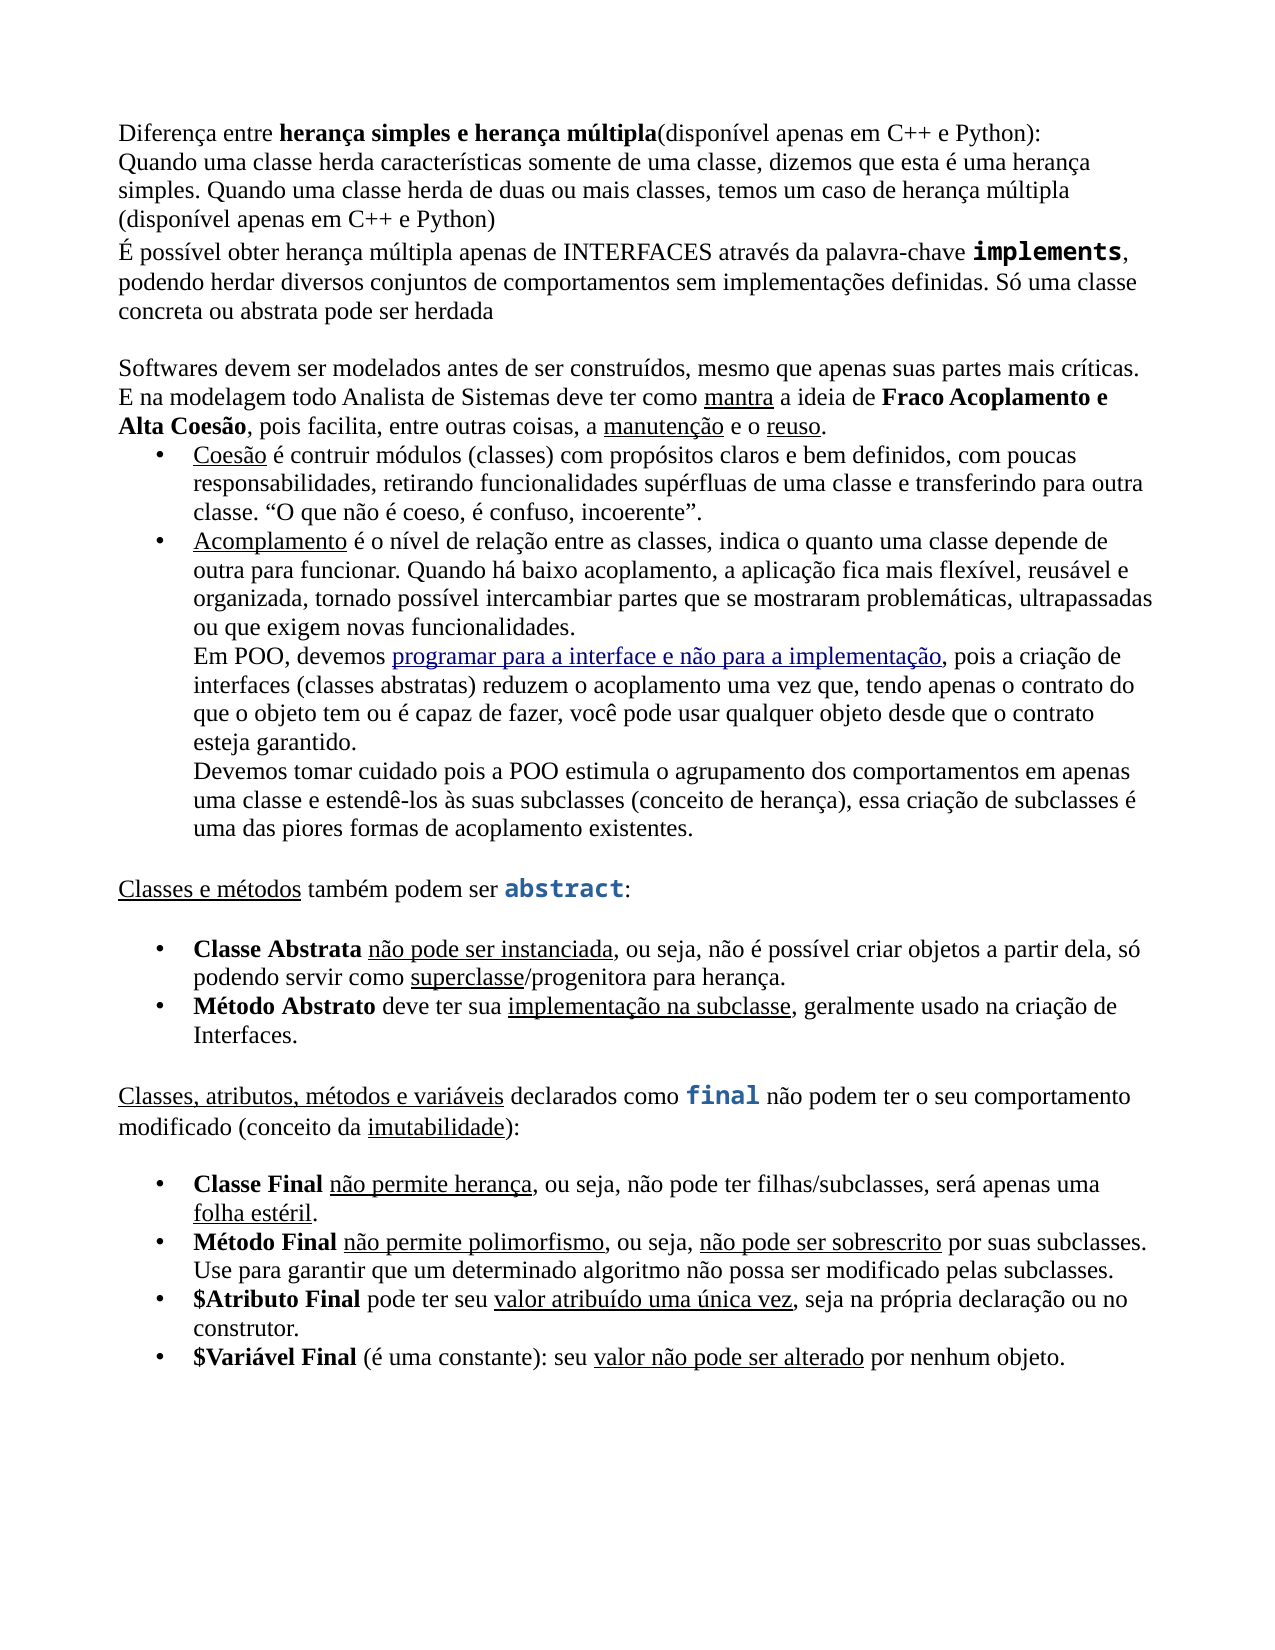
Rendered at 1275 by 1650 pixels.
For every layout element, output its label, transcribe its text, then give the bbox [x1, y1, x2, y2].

text Classes e métodos também podem ser abstract: [118, 871, 1157, 934]
text Diferença entre herança simples e herança múltipla(disponível apenas em C++ e Python): [118, 118, 1157, 147]
text Softwares devem ser modelados antes de ser construídos, mesmo que apenas suas partes mais críticas. E na modelagem todo Analista de Sistemas deve ter como mantra a ideia de Fraco Acoplamento e Alta Coesão, pois facilita, entre outras coisas, a manutenção e o reuso. [118, 353, 1157, 440]
list Método Abstrato deve ter sua implementação na subclasse, geralmente usado na criação de Interfaces. [156, 991, 1157, 1077]
list Classe Final não permite herança, ou seja, não pode ter filhas/subclasses, será apenas uma folha estéril. [156, 1169, 1157, 1227]
text Classes, atributos, métodos e variáveis declarados como final não podem ter o seu comportamento modificado (conceito da imutabilidade): [118, 1077, 1157, 1169]
list Coesão é contruir módulos (classes) com propósitos claros e bem definidos, com poucas responsabilidades, retirando funcionalidades supérfluas de uma classe e transferindo para outra classe. “O que não é coeso, é confuso, incoerente”. [156, 440, 1157, 526]
list Classe Abstrata não pode ser instanciada, ou seja, não é possível criar objetos a partir dela, só podendo servir como superclasse/progenitora para herança. [156, 934, 1157, 991]
text Quando uma classe herda características somente de uma classe, dizemos que esta é uma herança simples. Quando uma classe herda de duas ou mais classes, temos um caso de herança múltipla (disponível apenas em C++ e Python) É possível obter herança múltipla apenas de INTERFACES através da palavra-chave implements, podendo herdar diversos conjuntos de comportamentos sem implementações definidas. Só uma classe concreta ou abstrata pode ser herdada [118, 147, 1157, 325]
list Método Final não permite polimorfismo, ou seja, não pode ser sobrescrito por suas subclasses. Use para garantir que um determinado algoritmo não possa ser modificado pelas subclasses. [156, 1227, 1157, 1284]
list $Variável Final (é uma constante): seu valor não pode ser alterado por nenhum objeto. [156, 1342, 1157, 1370]
list Acomplamento é o nível de relação entre as classes, indica o quanto uma classe depende de outra para funcionar. Quando há baixo acoplamento, a aplicação fica mais flexível, reusável e organizada, tornado possível intercambiar partes que se mostraram problemáticas, ultrapassadas ou que exigem novas funcionalidades. Em POO, devemos programar para a interface e não para a implementação, pois a criação de interfaces (classes abstratas) reduzem o acoplamento uma vez que, tendo apenas o contrato do que o objeto tem ou é capaz de fazer, você pode usar qualquer objeto desde que o contrato esteja garantido. Devemos tomar cuidado pois a POO estimula o agrupamento dos comportamentos em apenas uma classe e estendê-los às suas subclasses (conceito de herança), essa criação de subclasses é uma das piores formas de acoplamento existentes. [156, 526, 1157, 842]
list $Atributo Final pode ter seu valor atribuído uma única vez, seja na própria declaração ou no construtor. [156, 1284, 1157, 1342]
